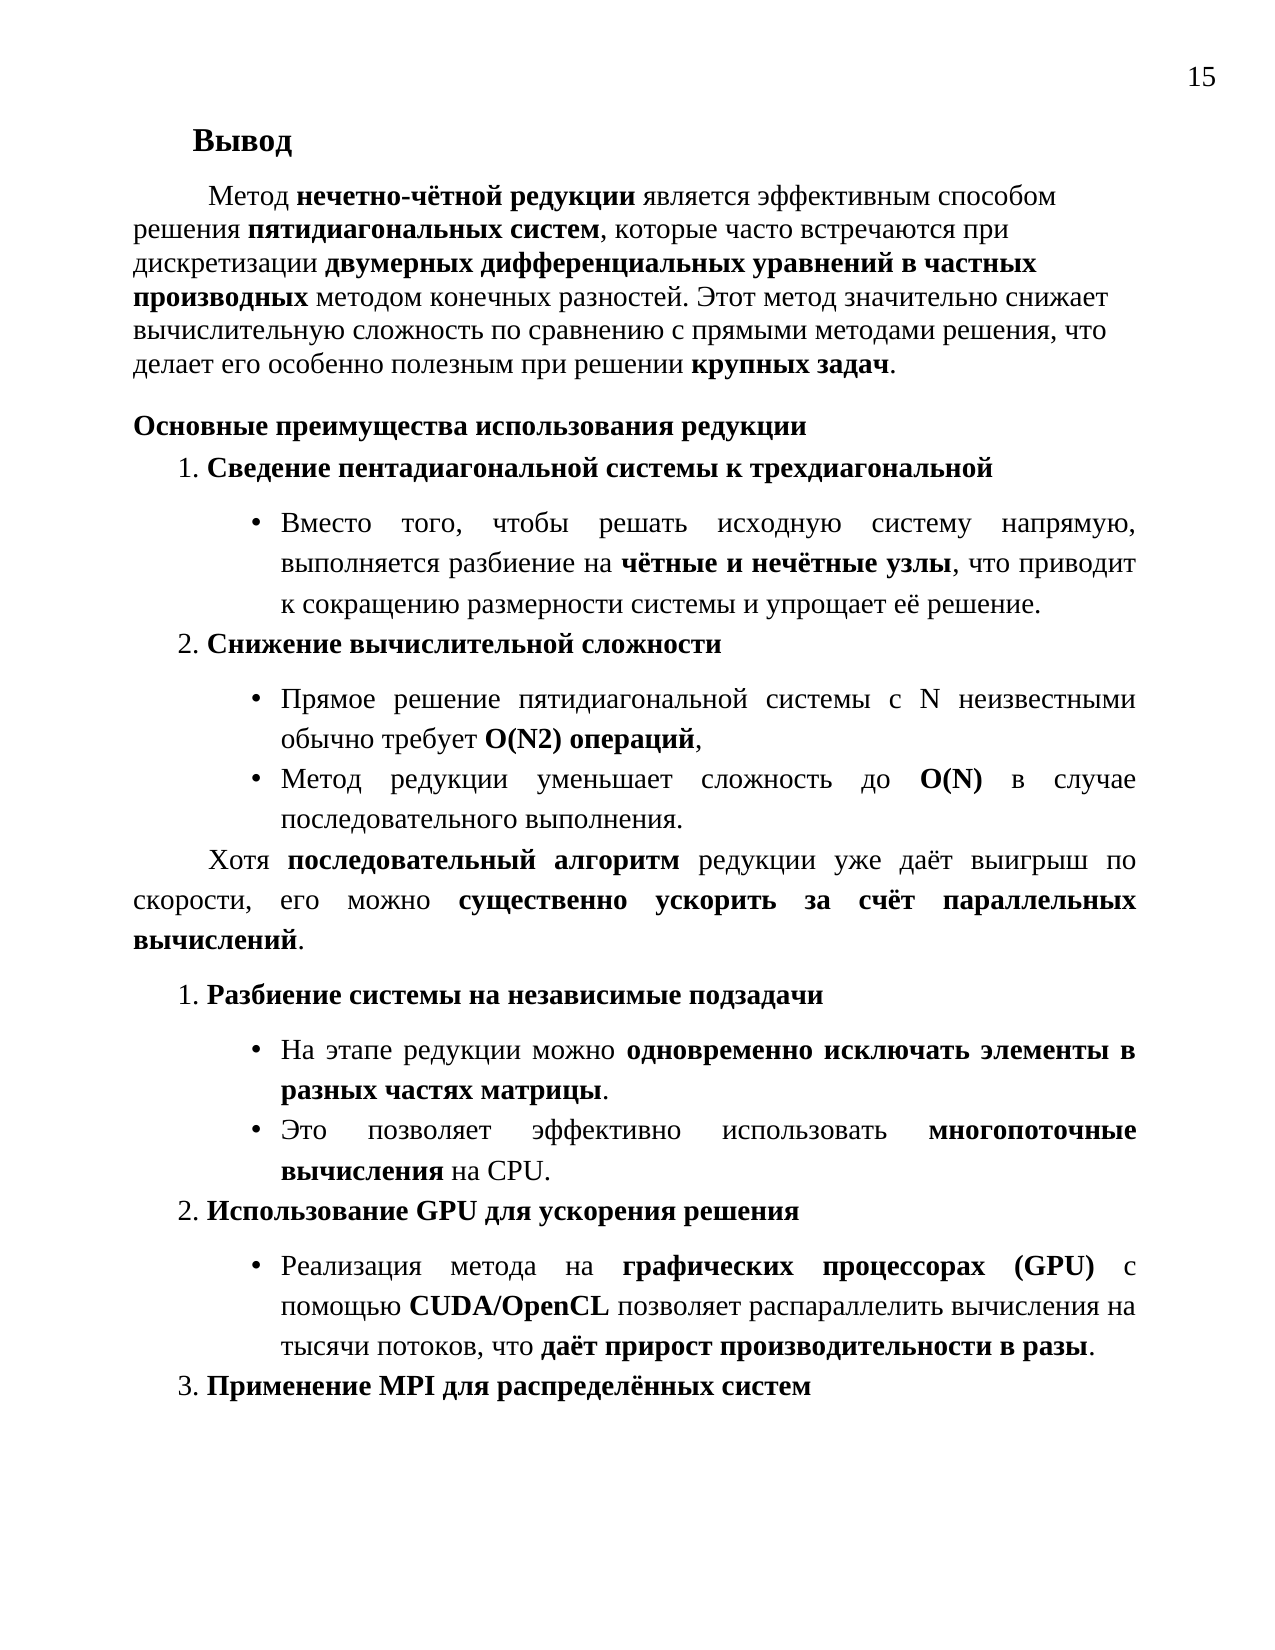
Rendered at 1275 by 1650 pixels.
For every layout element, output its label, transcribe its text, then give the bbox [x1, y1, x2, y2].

list Снижение вычислительной сложности [177, 626, 1136, 659]
list На этапе редукции можно одновременно исключать элементы в разных частях матрицы. [251, 1032, 1136, 1106]
list Вместо того, чтобы решать исходную систему напрямую, выполняется разбиение на чётные и нечётные узлы, что приводит к сокращению размерности системы и упрощает её решение. [251, 505, 1136, 619]
list Разбиение системы на независимые подзадачи [177, 977, 1136, 1011]
subtitle Вывод [133, 121, 1137, 159]
list Реализация метода на графических процессорах (GPU) с помощью CUDA/OpenCL позволяет распараллелить вычисления на тысячи потоков, что даёт прирост производительности в разы. [251, 1248, 1136, 1362]
list Это позволяет эффективно использовать многопоточные вычисления на CPU. [251, 1112, 1136, 1186]
list Использование GPU для ускорения решения [177, 1193, 1136, 1226]
list Метод редукции уменьшает сложность до O(N) в случае последовательного выполнения. [251, 761, 1136, 835]
text Хотя последовательный алгоритм редукции уже даёт выигрыш по скорости, его можно существенно ускорить за счёт параллельных вычислений. [133, 842, 1137, 956]
list Применение MPI для распределённых систем [177, 1368, 1136, 1402]
list Сведение пентадиагональной системы к трехдиагональной [177, 450, 1136, 484]
subtitle Основные преимущества использования редукции [133, 408, 1137, 442]
text Метод нечетно-чётной редукции является эффективным способом решения пятидиагональных систем, которые часто встречаются при дискретизации двумерных дифференциальных уравнений в частных производных методом конечных разностей. Этот метод значительно снижает вычислительную сложность по сравнению с прямыми методами решения, что делает его особенно полезным при решении крупных задач. [133, 178, 1137, 379]
list Прямое решение пятидиагональной системы с N неизвестными обычно требует O(N2) операций, [251, 681, 1136, 754]
